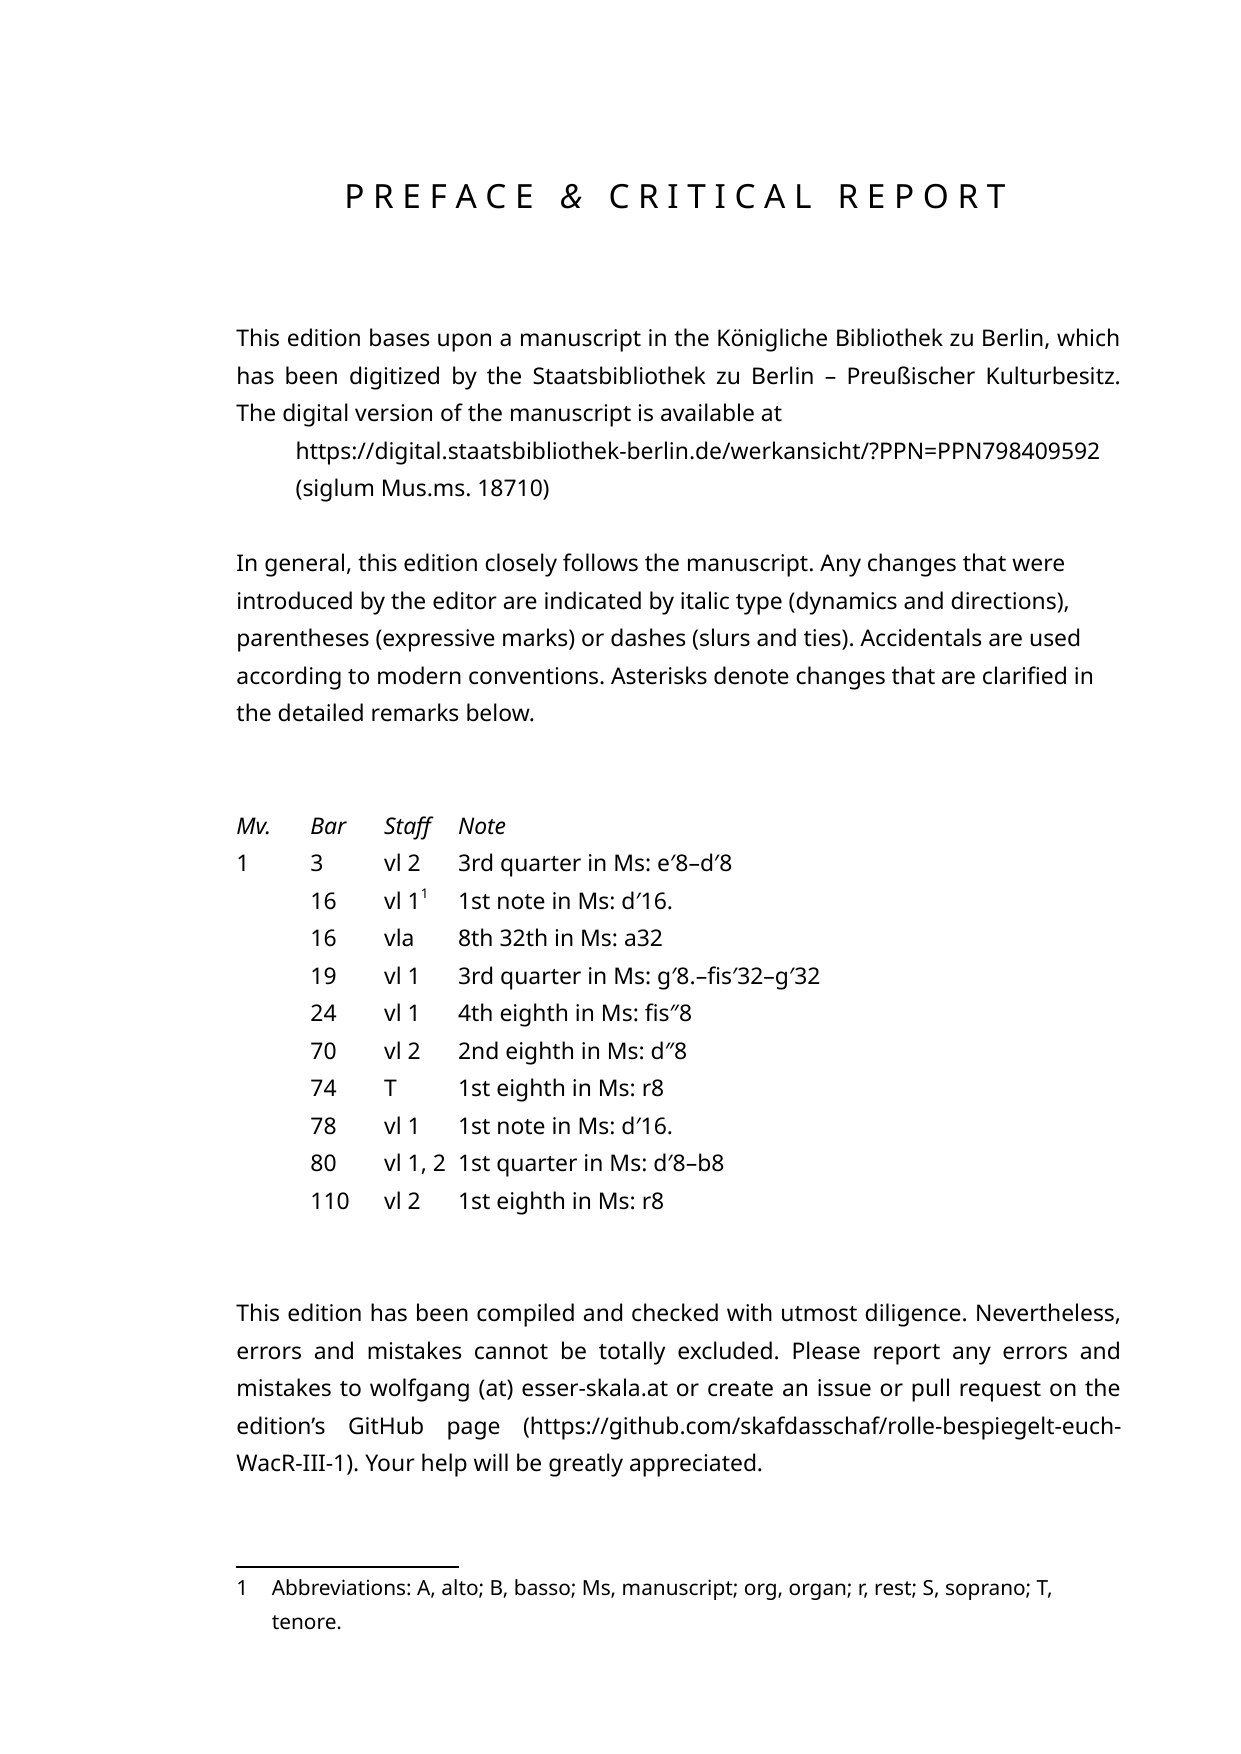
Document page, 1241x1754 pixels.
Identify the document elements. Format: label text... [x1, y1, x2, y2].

text This edition bases upon a manuscript in the Königliche Bibliothek zu Berlin, which has been digitized by the Staatsbibliothek zu Berlin – Preußischer Kulturbesitz. The digital version of the manuscript is available at [236, 322, 1122, 429]
text https://digital.staatsbibliothek-berlin.de/werkansicht/?PPN=PPN798409592 (siglum Mus.ms. 18710) [236, 435, 1122, 504]
text Abbreviations: A, alto; B, basso; Ms, manuscript; org, organ; r, rest; S, soprano; T, tenore. [236, 1573, 1122, 1636]
text In general, this edition closely follows the manuscript. Any changes that were introduced by the editor are indicated by italic type (dynamics and directions), parentheses (expressive marks) or dashes (slurs and ties). Accidentals are used according to modern conventions. Asterisks denote changes that are clarified in the detailed remarks below. Mv. Bar Staff Note 1 3 vl 2 3rd quarter in Ms: e′8–d′8 16 vl 1 1st note in Ms: d′16. 16 vla 8th 32th in Ms: a32 19 vl 1 3rd quarter in Ms: g′8.–fis′32–g′32 24 vl 1 4th eighth in Ms: fis″8 70 vl 2 2nd eighth in Ms: d″8 74 T 1st eighth in Ms: r8 78 vl 1 1st note in Ms: d′16. 80 vl 1, 2 1st quarter in Ms: d′8–b8 110 vl 2 1st eighth in Ms: r8 [236, 547, 1122, 1254]
text This edition has been compiled and checked with utmost diligence. Nevertheless, errors and mistakes cannot be totally excluded. Please report any errors and mistakes to wolfgang (at) esser-skala.at or create an issue or pull request on the edition’s GitHub page (https://github.com/skafdasschaf/rolle-bespiegelt-euch-WacR-III-1). Your help will be greatly appreciated. [236, 1297, 1122, 1479]
text P R E F A C E & C R I T I C A L R E P O R T [236, 173, 1122, 218]
